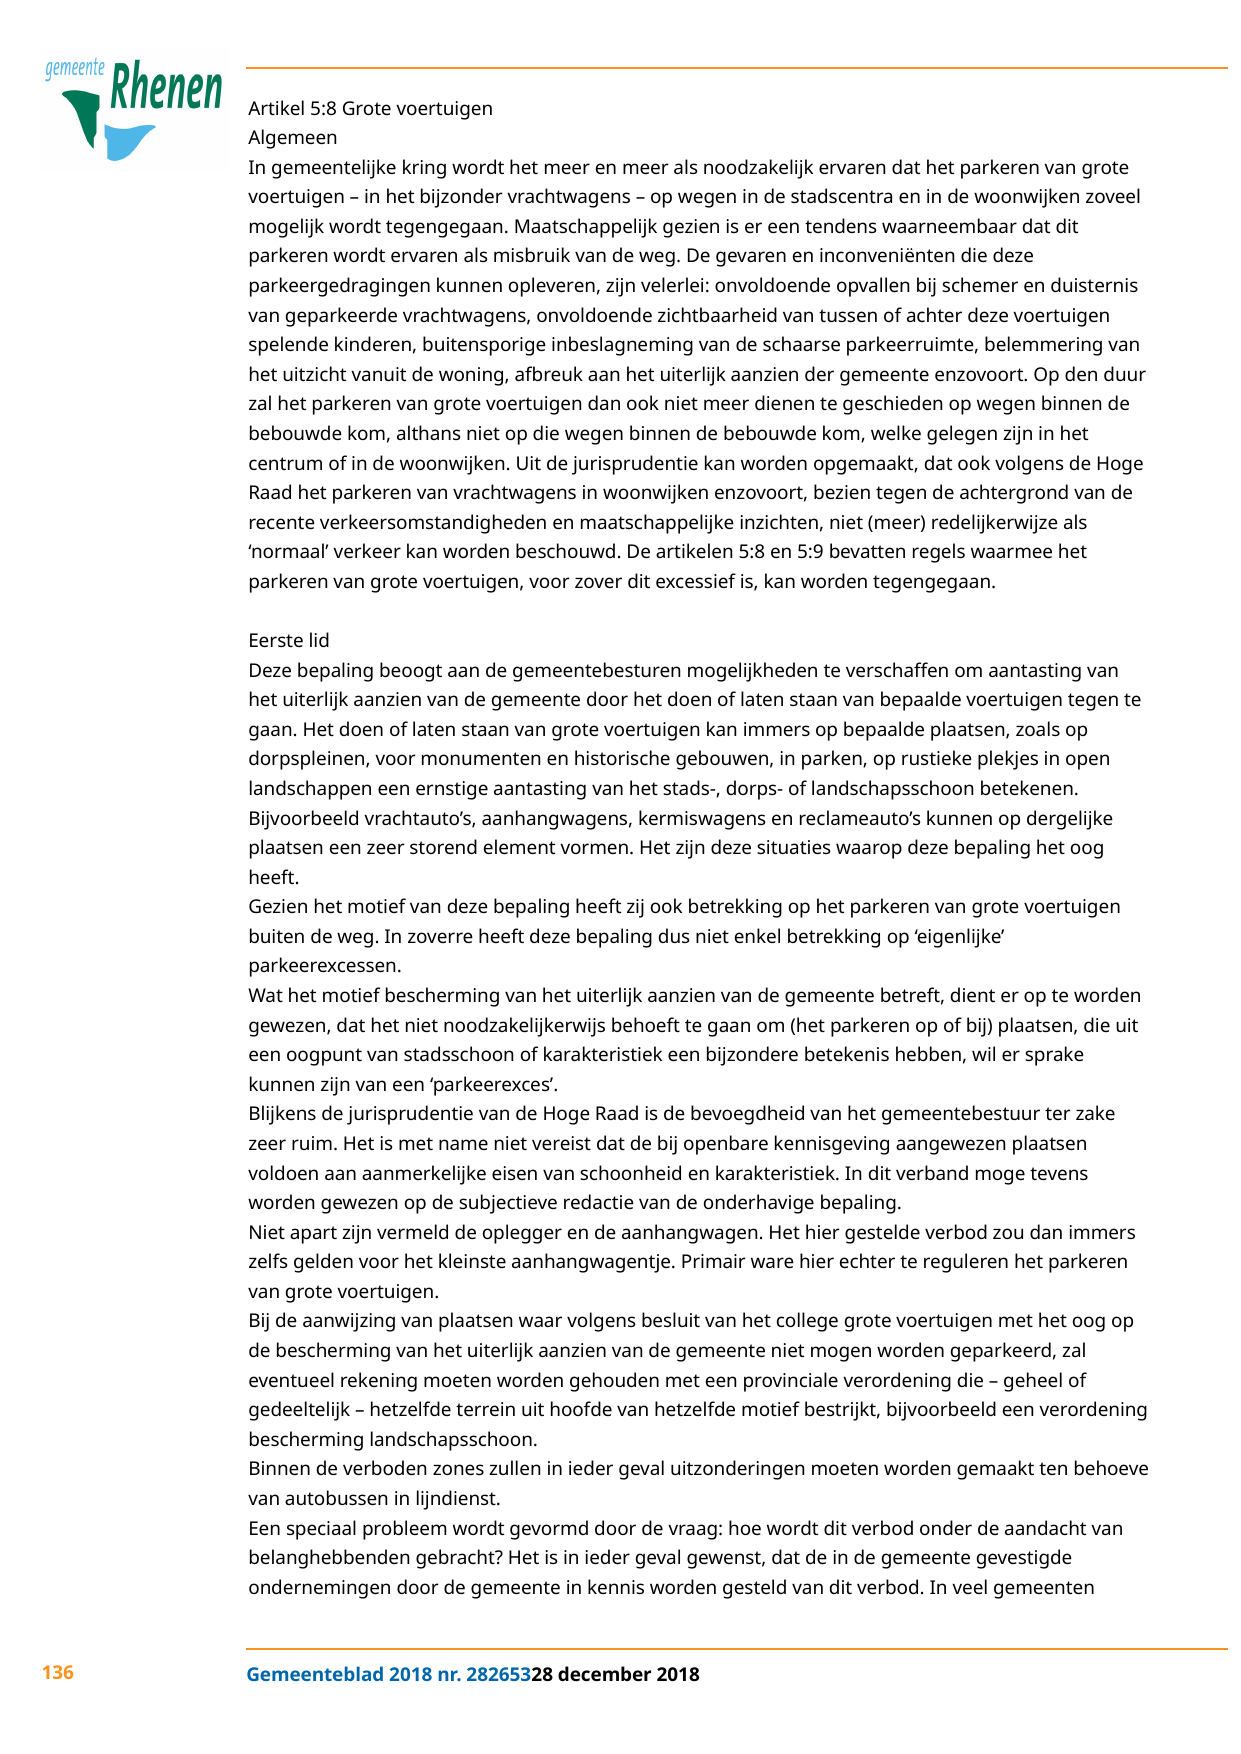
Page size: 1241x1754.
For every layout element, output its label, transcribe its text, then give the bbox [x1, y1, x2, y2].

picture [41, 47, 231, 172]
text Artikel 5:8 Grote voertuigen [248, 95, 1152, 121]
text Gezien het motief van deze bepaling heeft zij ook betrekking op het parkeren van grote voertuigen buiten de weg. In zoverre heeft deze bepaling dus niet enkel betrekking op ‘eigenlijke’ parkeerexcessen. [248, 893, 1152, 978]
text Algemeen [248, 124, 1152, 150]
text Deze bepaling beoogt aan de gemeentebesturen mogelijkheden te verschaffen om aantasting van het uiterlijk aanzien van de gemeente door het doen of laten staan van bepaalde voertuigen tegen te gaan. Het doen of laten staan van grote voertuigen kan immers op bepaalde plaatsen, zoals op dorpspleinen, voor monumenten en historische gebouwen, in parken, op rustieke plekjes in open landschappen een ernstige aantasting van het stads-, dorps- of landschapsschoon betekenen. Bijvoorbeeld vrachtauto’s, aanhangwagens, kermiswagens en reclameauto’s kunnen op dergelijke plaatsen een zeer storend element vormen. Het zijn deze situaties waarop deze bepaling het oog heeft. [248, 657, 1152, 890]
text Bij de aanwijzing van plaatsen waar volgens besluit van het college grote voertuigen met het oog op de bescherming van het uiterlijk aanzien van de gemeente niet mogen worden geparkeerd, zal eventueel rekening moeten worden gehouden met een provinciale verordening die – geheel of gedeeltelijk – hetzelfde terrein uit hoofde van hetzelfde motief bestrijkt, bijvoorbeeld een verordening bescherming landschapsschoon. [248, 1308, 1152, 1452]
text In gemeentelijke kring wordt het meer en meer als noodzakelijk ervaren dat het parkeren van grote voertuigen – in het bijzonder vrachtwagens – op wegen in de stadscentra en in de woonwijken zoveel mogelijk wordt tegengegaan. Maatschappelijk gezien is er een tendens waarneembaar dat dit parkeren wordt ervaren als misbruik van de weg. De gevaren en inconveniënten die deze parkeergedragingen kunnen opleveren, zijn velerlei: onvoldoende opvallen bij schemer en duisternis van geparkeerde vrachtwagens, onvoldoende zichtbaarheid van tussen of achter deze voertuigen spelende kinderen, buitensporige inbeslagneming van de schaarse parkeerruimte, belemmering van het uitzicht vanuit de woning, afbreuk aan het uiterlijk aanzien der gemeente enzovoort. Op den duur zal het parkeren van grote voertuigen dan ook niet meer dienen te geschieden op wegen binnen de bebouwde kom, althans niet op die wegen binnen de bebouwde kom, welke gelegen zijn in het centrum of in de woonwijken. Uit de jurisprudentie kan worden opgemaakt, dat ook volgens de Hoge Raad het parkeren van vrachtwagens in woonwijken enzovoort, bezien tegen de achtergrond van de recente verkeersomstandigheden en maatschappelijke inzichten, niet (meer) redelijkerwijze als ‘normaal’ verkeer kan worden beschouwd. De artikelen 5:8 en 5:9 bevatten regels waarmee het parkeren van grote voertuigen, voor zover dit excessief is, kan worden tegengegaan. [248, 154, 1152, 594]
text Een speciaal probleem wordt gevormd door de vraag: hoe wordt dit verbod onder de aandacht van belanghebbenden gebracht? Het is in ieder geval gewenst, dat de in de gemeente gevestigde ondernemingen door de gemeente in kennis worden gesteld van dit verbod. In veel gemeenten [248, 1515, 1152, 1600]
text Niet apart zijn vermeld de oplegger en de aanhangwagen. Het hier gestelde verbod zou dan immers zelfs gelden voor het kleinste aanhangwagentje. Primair ware hier echter te reguleren het parkeren van grote voertuigen. [248, 1219, 1152, 1304]
text Binnen de verboden zones zullen in ieder geval uitzonderingen moeten worden gemaakt ten behoeve van autobussen in lijndienst. [248, 1456, 1152, 1511]
text Blijkens de jurisprudentie van de Hoge Raad is de bevoegdheid van het gemeentebestuur ter zake zeer ruim. Het is met name niet vereist dat de bij openbare kennisgeving aangewezen plaatsen voldoen aan aanmerkelijke eisen van schoonheid en karakteristiek. In dit verband moge tevens worden gewezen op de subjectieve redactie van de onderhavige bepaling. [248, 1101, 1152, 1215]
text Eerste lid [248, 627, 1152, 653]
text Wat het motief bescherming van het uiterlijk aanzien van de gemeente betreft, dient er op te worden gewezen, dat het niet noodzakelijkerwijs behoeft te gaan om (het parkeren op of bij) plaatsen, die uit een oogpunt van stadsschoon of karakteristiek een bijzondere betekenis hebben, wil er sprake kunnen zijn van een ‘parkeerexces’. [248, 982, 1152, 1097]
